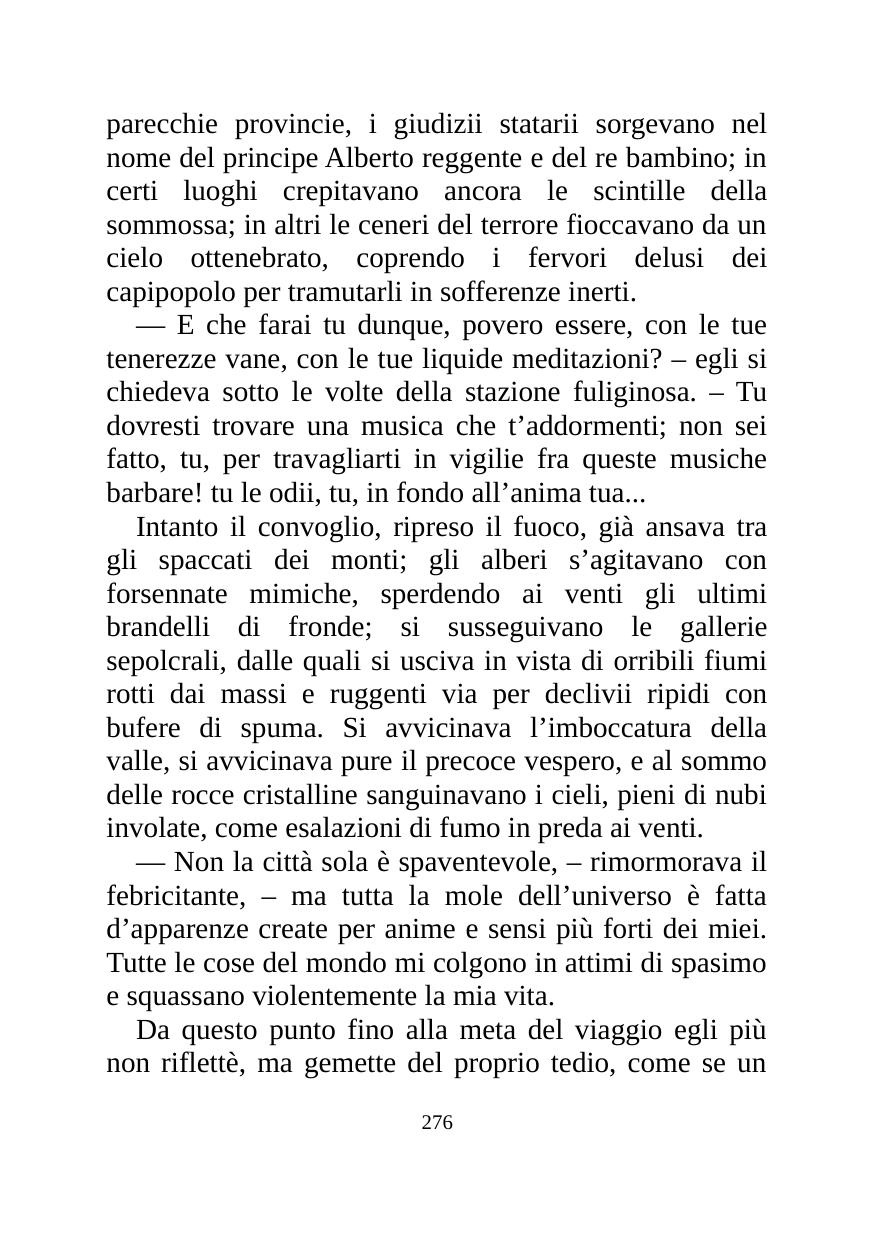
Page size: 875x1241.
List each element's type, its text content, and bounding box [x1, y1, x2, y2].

text Intanto il convoglio, ripreso il fuoco, già ansava tra gli spaccati dei monti; gli alberi s’agitavano con forsennate mimiche, sperdendo ai venti gli ultimi brandelli di fronde; si susseguivano le gallerie sepolcrali, dalle quali si usciva in vista di orribili fiumi rotti dai massi e ruggenti via per declivii ripidi con bufere di spuma. Si avvicinava l’imboccatura della valle, si avvicinava pure il precoce vespero, e al sommo delle rocce cristalline sanguinavano i cieli, pieni di nubi involate, come esalazioni di fumo in preda ai venti. [106, 509, 768, 844]
text — Non la città sola è spaventevole, – rimormorava il febricitante, – ma tutta la mole dell’universo è fatta d’apparenze create per anime e sensi più forti dei miei. Tutte le cose del mondo mi colgono in attimi di spasimo e squassano violentemente la mia vita. [106, 844, 768, 1012]
text parecchie provincie, i giudizii statarii sorgevano nel nome del principe Alberto reggente e del re bambino; in certi luoghi crepitavano ancora le scintille della sommossa; in altri le ceneri del terrore fioccavano da un cielo ottenebrato, coprendo i fervori delusi dei capipopolo per tramutarli in sofferenze inerti. [106, 106, 768, 307]
text Da questo punto fino alla meta del viaggio egli più non riflettè, ma gemette del proprio tedio, come se un [106, 1012, 768, 1079]
text — E che farai tu dunque, povero essere, con le tue tenerezze vane, con le tue liquide meditazioni? – egli si chiedeva sotto le volte della stazione fuliginosa. – Tu dovresti trovare una musica che t’addormenti; non sei fatto, tu, per travagliarti in vigilie fra queste musiche barbare! tu le odii, tu, in fondo all’anima tua... [106, 307, 768, 509]
